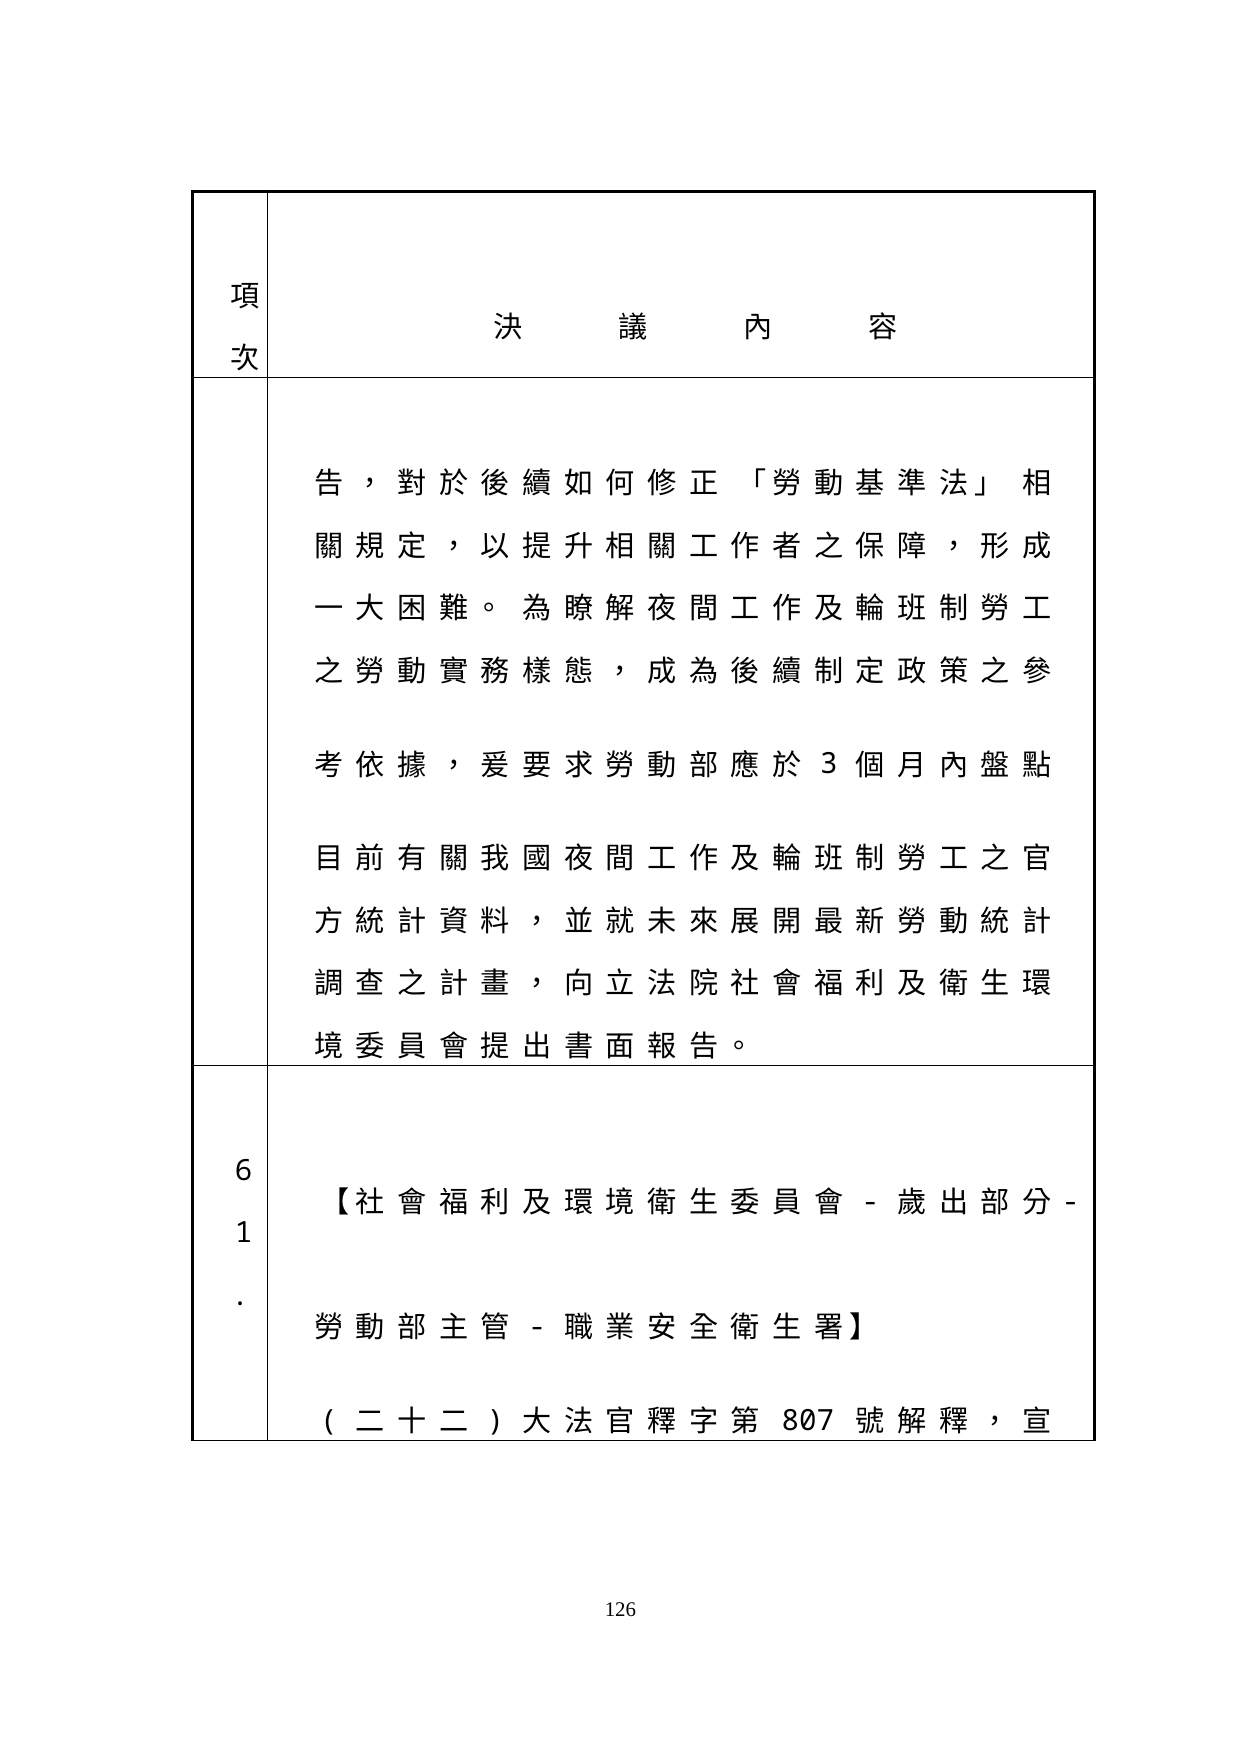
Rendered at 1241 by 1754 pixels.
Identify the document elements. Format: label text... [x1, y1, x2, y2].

table_cell 告，對於後續如何修正「勞動基準法」相關規定，以提升相關工作者之保障，形成一大困難。為瞭解夜間工作及輪班制勞工之勞動實務樣態，成為後續制定政策之參考依據，爰要求勞動部應於3個月內盤點目前有關我國夜間工作及輪班制勞工之官方統計資料，並就未來展開最新勞動統計調查之計畫，向立法院社會福利及衛生環境委員會提出書面報告。 [268, 378, 1093, 1064]
table_cell 61. [194, 1066, 267, 1439]
table_cell [194, 378, 267, 1064]
table_header 決 議 內 容 [268, 193, 1093, 377]
table_cell 【社會福利及環境衛生委員會-歲出部分-勞動部主管-職業安全衛生署】 (二十二)大法官釋字第807號解釋，宣 [268, 1066, 1093, 1439]
table_header 項次 [194, 193, 267, 377]
